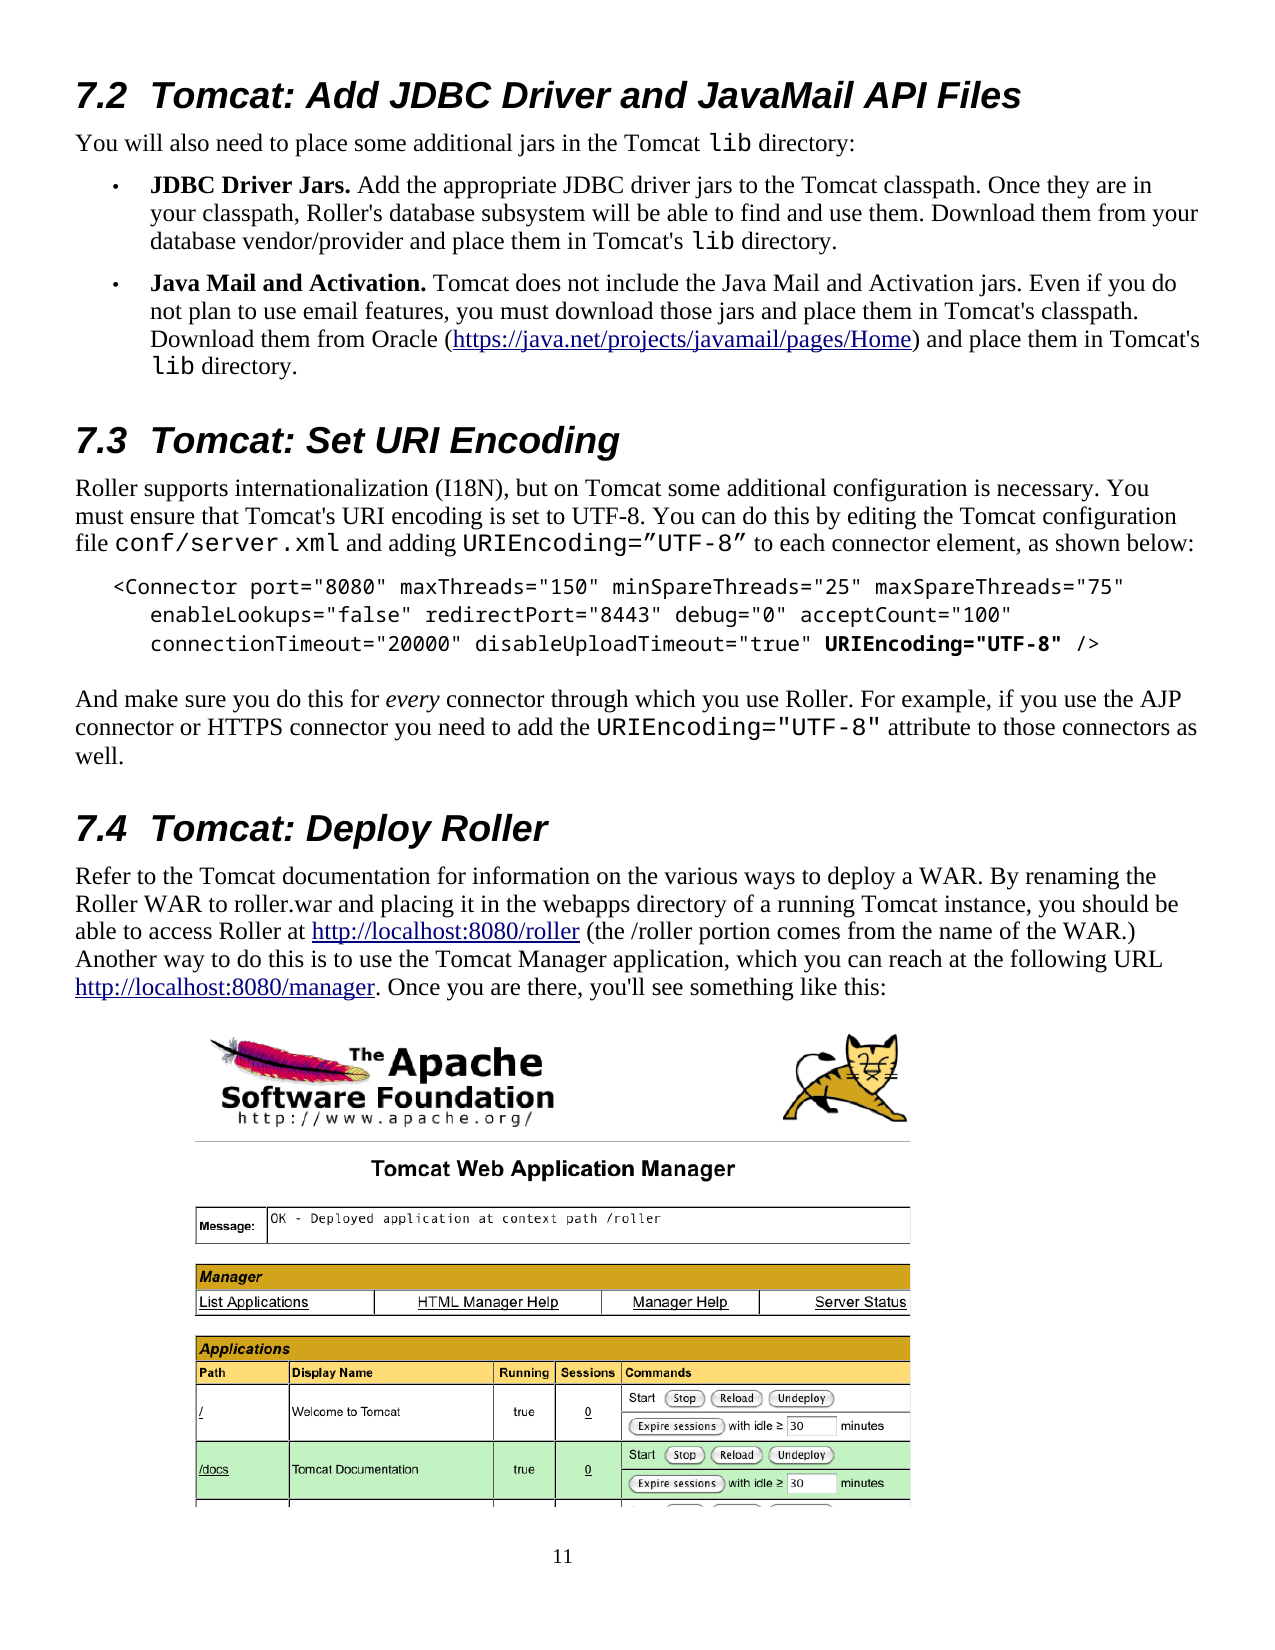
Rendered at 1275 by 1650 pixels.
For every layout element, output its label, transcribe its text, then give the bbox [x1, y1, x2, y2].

picture [190, 1028, 911, 1507]
text You will also need to place some additional jars in the Tomcat lib directory: [75, 129, 1200, 159]
text And make sure you do this for every connector through which you use Roller. For example, if you use the AJP connector or HTTPS connector you need to add the URIEncoding="UTF-8" attribute to those connectors as well. [75, 685, 1200, 770]
text enableLookups="false" redirectPort="8443" debug="0" acceptCount="100" [75, 600, 1200, 629]
list JDBC Driver Jars. Add the appropriate JDBC driver jars to the Tomcat classpath. Once they are in your classpath, Roller's database subsystem will be able to find and use them. Download them from your database vendor/provider and place them in Tomcat's lib directory. [112, 172, 1200, 257]
text <Connector port="8080" maxThreads="150" minSpareThreads="25" maxSpareThreads="75" [75, 572, 1200, 600]
text connectionTimeout="20000" disableUploadTimeout="true" URIEncoding="UTF-8" /> [75, 629, 1200, 657]
subtitle Tomcat: Add JDBC Driver and JavaMail API Files [75, 75, 1200, 117]
subtitle Tomcat: Deploy Roller [75, 808, 1200, 849]
list Java Mail and Activation. Tomcat does not include the Java Mail and Activation jars. Even if you do not plan to use email features, you must download those jars and place them in Tomcat's classpath. Download them from Oracle (https://java.net/projects/javamail/pages/Home) and place them in Tomcat's lib directory. [112, 269, 1200, 382]
text Refer to the Tomcat documentation for information on the various ways to deploy a WAR. By renaming the Roller WAR to roller.war and placing it in the webapps directory of a running Tomcat instance, you should be able to access Roller at http://localhost:8080/roller (the /roller portion comes from the name of the WAR.) Another way to do this is to use the Tomcat Manager application, which you can reach at the following URL http://localhost:8080/manager. Once you are there, you'll see something like this: [75, 862, 1200, 1001]
subtitle Tomcat: Set URI Encoding [75, 420, 1200, 462]
text Roller supports internationalization (I18N), but on Tomcat some additional configuration is necessary. You must ensure that Tomcat's URI encoding is set to UTF-8. You can do this by editing the Tomcat configuration file conf/server.xml and adding URIEncoding=”UTF-8” to each connector element, as shown below: [75, 474, 1200, 559]
